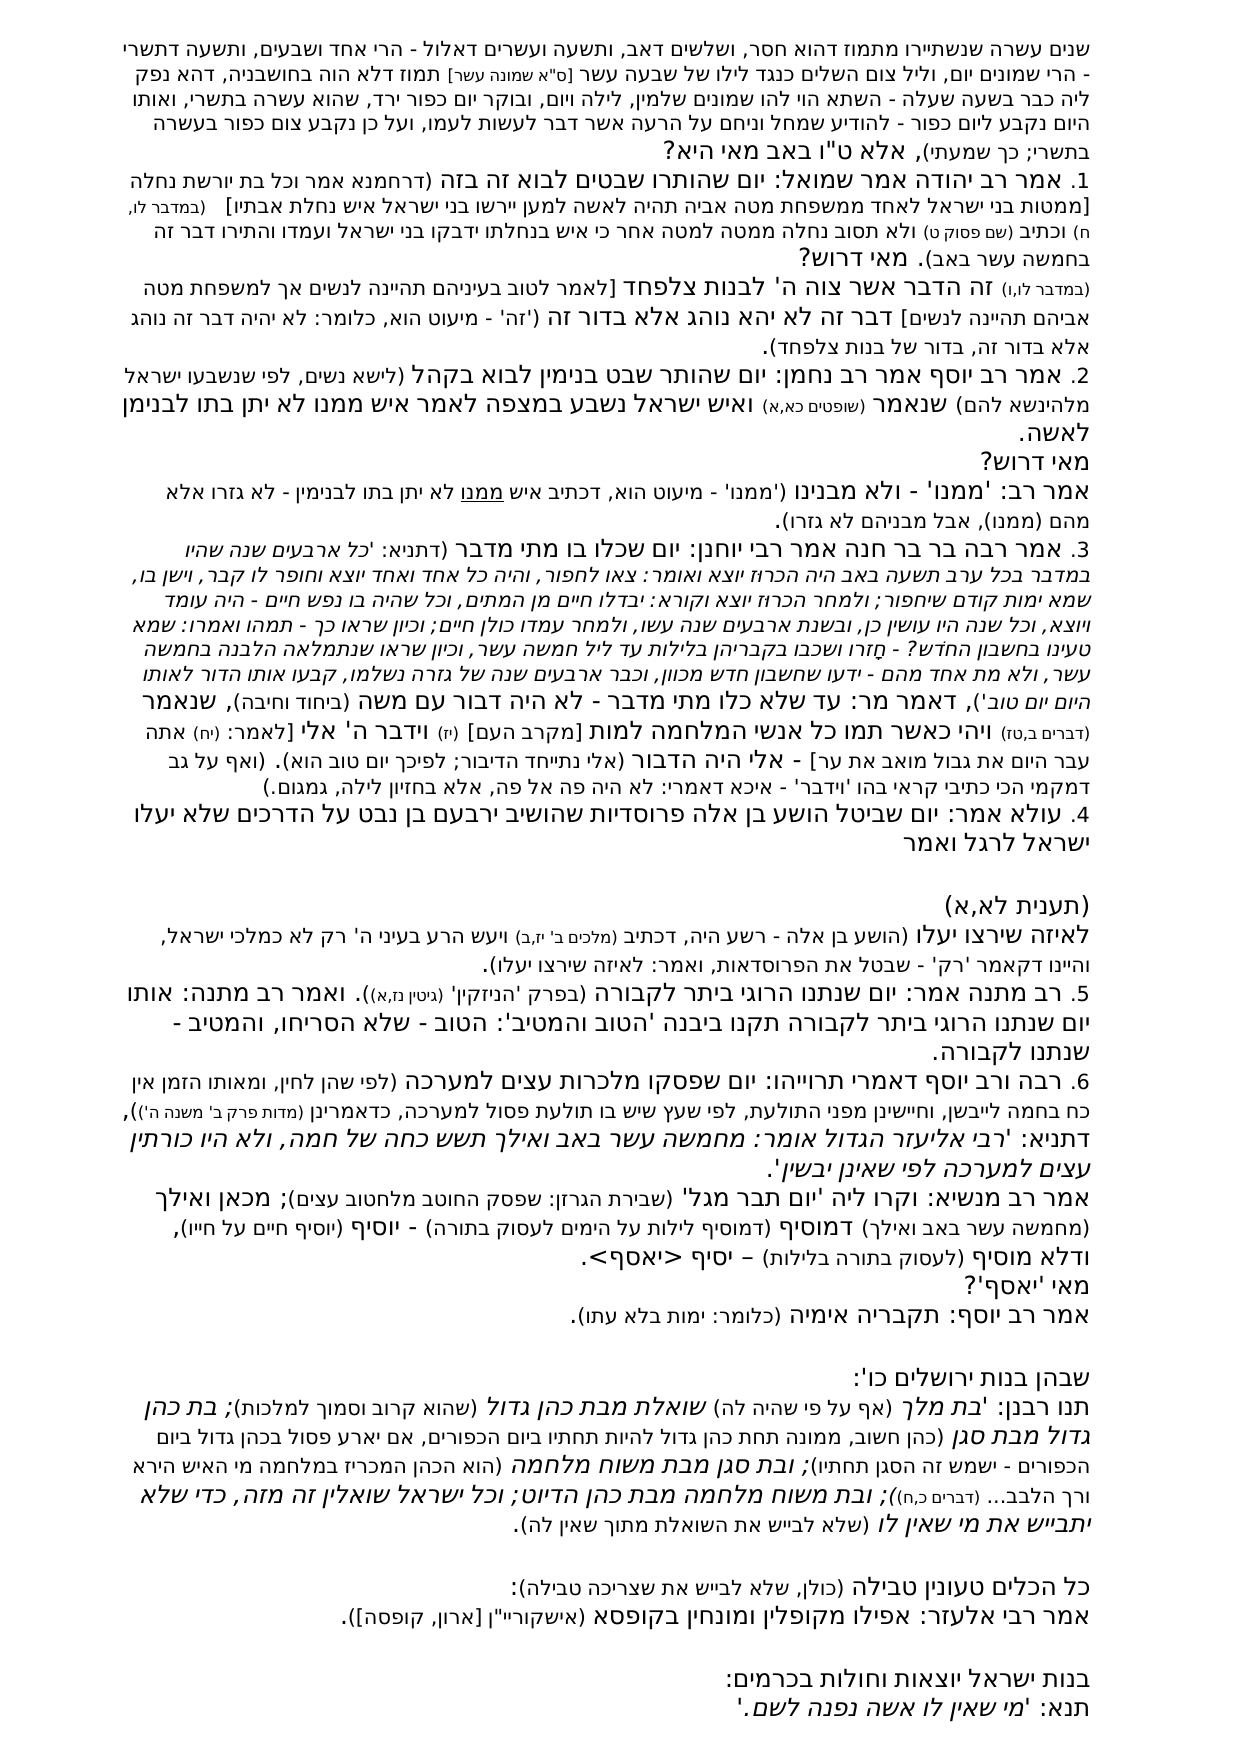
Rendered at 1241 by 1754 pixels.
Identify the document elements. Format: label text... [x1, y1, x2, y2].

text שנים עשרה שנשתיירו מתמוז דהוא חסר, ושלשים דאב, ותשעה ועשרים דאלול - הרי אחד ושבעים, ותשעה דתשרי - הרי שמונים יום, וליל צום השלים כנגד לילו של שבעה עשר [ס"א שמונה עשר] תמוז דלא הוה בחושבניה, דהא נפק ליה כבר בשעה שעלה - השתא הוי להו שמונים שלמין, לילה ויום, ובוקר יום כפור ירד, שהוא עשרה בתשרי, ואותו היום נקבע ליום כפור - להודיע שמחל וניחם על הרעה אשר דבר לעשות לעמו, ועל כן נקבע צום כפור בעשרה בתשרי; כך שמעתי), אלא ט"ו באב מאי היא? [120, 37, 1090, 165]
text 2. אמר רב יוסף אמר רב נחמן: יום שהותר שבט בנימין לבוא בקהל (לישא נשים, לפי שנשבעו ישראל מלהינשא להם) שנאמר (שופטים כא,א) ואיש ישראל נשבע במצפה לאמר איש ממנו לא יתן בתו לבנימן לאשה. [120, 360, 1090, 447]
text מאי דרוש? [120, 447, 1090, 476]
text שבהן בנות ירושלים כו': [120, 1363, 1090, 1392]
text תנא: 'מי שאין לו אשה נפנה לשם.' [120, 1694, 1090, 1723]
text 6. רבה ורב יוסף דאמרי תרוייהו: יום שפסקו מלכרות עצים למערכה (לפי שהן לחין, ומאותו הזמן אין כח בחמה לייבשן, וחיישינן מפני התולעת, לפי שעץ שיש בו תולעת פסול למערכה, כדאמרינן (מדות פרק ב' משנה ה')), דתניא: 'רבי אליעזר הגדול אומר: מחמשה עשר באב ואילך תשש כחה של חמה, ולא היו כורתין עצים למערכה לפי שאינן יבשין'. [120, 1066, 1090, 1183]
text 4. עולא אמר: יום שביטל הושע בן אלה פרוסדיות שהושיב ירבעם בן נבט על הדרכים שלא יעלו ישראל לרגל ואמר [120, 799, 1090, 858]
text אמר רב: 'ממנו' - ולא מבנינו ('ממנו' - מיעוט הוא, דכתיב איש ממנו לא יתן בתו לבנימין - לא גזרו אלא מהם (ממנו), אבל מבניהם לא גזרו). [120, 476, 1090, 534]
text תנו רבנן: 'בת מלך (אף על פי שהיה לה) שואלת מבת כהן גדול (שהוא קרוב וסמוך למלכות); בת כהן גדול מבת סגן (כהן חשוב, ממונה תחת כהן גדול להיות תחתיו ביום הכפורים, אם יארע פסול בכהן גדול ביום הכפורים - ישמש זה הסגן תחתיו); ובת סגן מבת משוח מלחמה (הוא הכהן המכריז במלחמה מי האיש הירא ורך הלבב... (דברים כ,ח)); ובת משוח מלחמה מבת כהן הדיוט; וכל ישראל שואלין זה מזה, כדי שלא יתבייש את מי שאין לו (שלא לבייש את השואלת מתוך שאין לה). [120, 1392, 1090, 1539]
text מאי 'יאסף'? [120, 1271, 1090, 1300]
text אמר רבי אלעזר: אפילו מקופלין ומונחין בקופסא (אישקוריי"ן [ארון, קופסה]). [120, 1602, 1090, 1631]
text אמר רב יוסף: תקבריה אימיה (כלומר: ימות בלא עתו). [120, 1300, 1090, 1329]
text לאיזה שירצו יעלו (הושע בן אלה - רשע היה, דכתיב (מלכים ב' יז,ב) ויעש הרע בעיני ה' רק לא כמלכי ישראל, והיינו דקאמר 'רק' - שבטל את הפרוסדאות, ואמר: לאיזה שירצו יעלו). [120, 921, 1090, 978]
text 3. אמר רבה בר בר חנה אמר רבי יוחנן: יום שכלו בו מתי מדבר (דתניא: 'כל ארבעים שנה שהיו במדבר בכל ערב תשעה באב היה הכרוּז יוצא ואומר: צאו לחפור, והיה כל אחד ואחד יוצא וחופר לו קבר, וישן בו, שמא ימות קודם שיחפור; ולמחר הכרוּז יוצא וקורא: יבדלו חיים מן המתים, וכל שהיה בו נפש חיים - היה עומד ויוצא, וכל שנה היו עושין כן, ובשנת ארבעים שנה עשו, ולמחר עמדו כולן חיים; וכיון שראו כך - תמהו ואמרו: שמא טעינו בחשבון החֹדש? - חָזרו ושכבו בקבריהן בלילות עד ליל חמשה עשר, וכיון שראו שנתמלאה הלבנה בחמשה עשר, ולא מת אחד מהם - ידעו שחשבון חדש מכוון, וכבר ארבעים שנה של גזרה נשלמו, קבעו אותו הדור לאותו היום יום טוב'), דאמר מר: עד שלא כלו מתי מדבר - לא היה דבור עם משה (ביחוד וחיבה), שנאמר (דברים ב,טז) ויהי כאשר תמו כל אנשי המלחמה למות [מקרב העם] (יז) וידבר ה' אלי [לאמר: (יח) אתה עבר היום את גבול מואב את ער] - אלי היה הדבור (אלי נתייחד הדיבור; לפיכך יום טוב הוא). (ואף על גב דמקמי הכי כתיבי קראי בהו 'וידבר' - איכא דאמרי: לא היה פה אל פה, אלא בחזיון לילה, גמגום.) [120, 534, 1090, 799]
text 1. אמר רב יהודה אמר שמואל: יום שהותרו שבטים לבוא זה בזה (דרחמנא אמר וכל בת יורשת נחלה [ממטות בני ישראל לאחד ממשפחת מטה אביה תהיה לאשה למען יירשו בני ישראל איש נחלת אבתיו] (במדבר לו,ח) וכתיב (שם פסוק ט) ולא תסוב נחלה ממטה למטה אחר כי איש בנחלתו ידבקו בני ישראל ועמדו והתירו דבר זה בחמשה עשר באב). מאי דרוש? [120, 165, 1090, 273]
text (תענית לא,א) [120, 892, 1090, 921]
text כל הכלים טעונין טבילה (כולן, שלא לבייש את שצריכה טבילה): [120, 1573, 1090, 1602]
text אמר רב מנשיא: וקרו ליה 'יום תבר מגל' (שבירת הגרזן: שפסק החוטב מלחטוב עצים); מכאן ואילך (מחמשה עשר באב ואילך) דמוסיף (דמוסיף לילות על הימים לעסוק בתורה) - יוסיף (יוסיף חיים על חייו), ודלא מוסיף (לעסוק בתורה בלילות) – יסיף <יאסף>. [120, 1183, 1090, 1271]
text (במדבר לו,ו) זה הדבר אשר צוה ה' לבנות צלפחד [לאמר לטוב בעיניהם תהיינה לנשים אך למשפחת מטה אביהם תהיינה לנשים] דבר זה לא יהא נוהג אלא בדור זה ('זה' - מיעוט הוא, כלומר: לא יהיה דבר זה נוהג אלא בדור זה, בדור של בנות צלפחד). [120, 273, 1090, 360]
text 5. רב מתנה אמר: יום שנתנו הרוגי ביתר לקבורה (בפרק 'הניזקין' (גיטין נז,א)). ואמר רב מתנה: אותו יום שנתנו הרוגי ביתר לקבורה תקנו ביבנה 'הטוב והמטיב': הטוב - שלא הסריחו, והמטיב - שנתנו לקבורה. [120, 978, 1090, 1066]
text בנות ישראל יוצאות וחולות בכרמים: [120, 1665, 1090, 1694]
